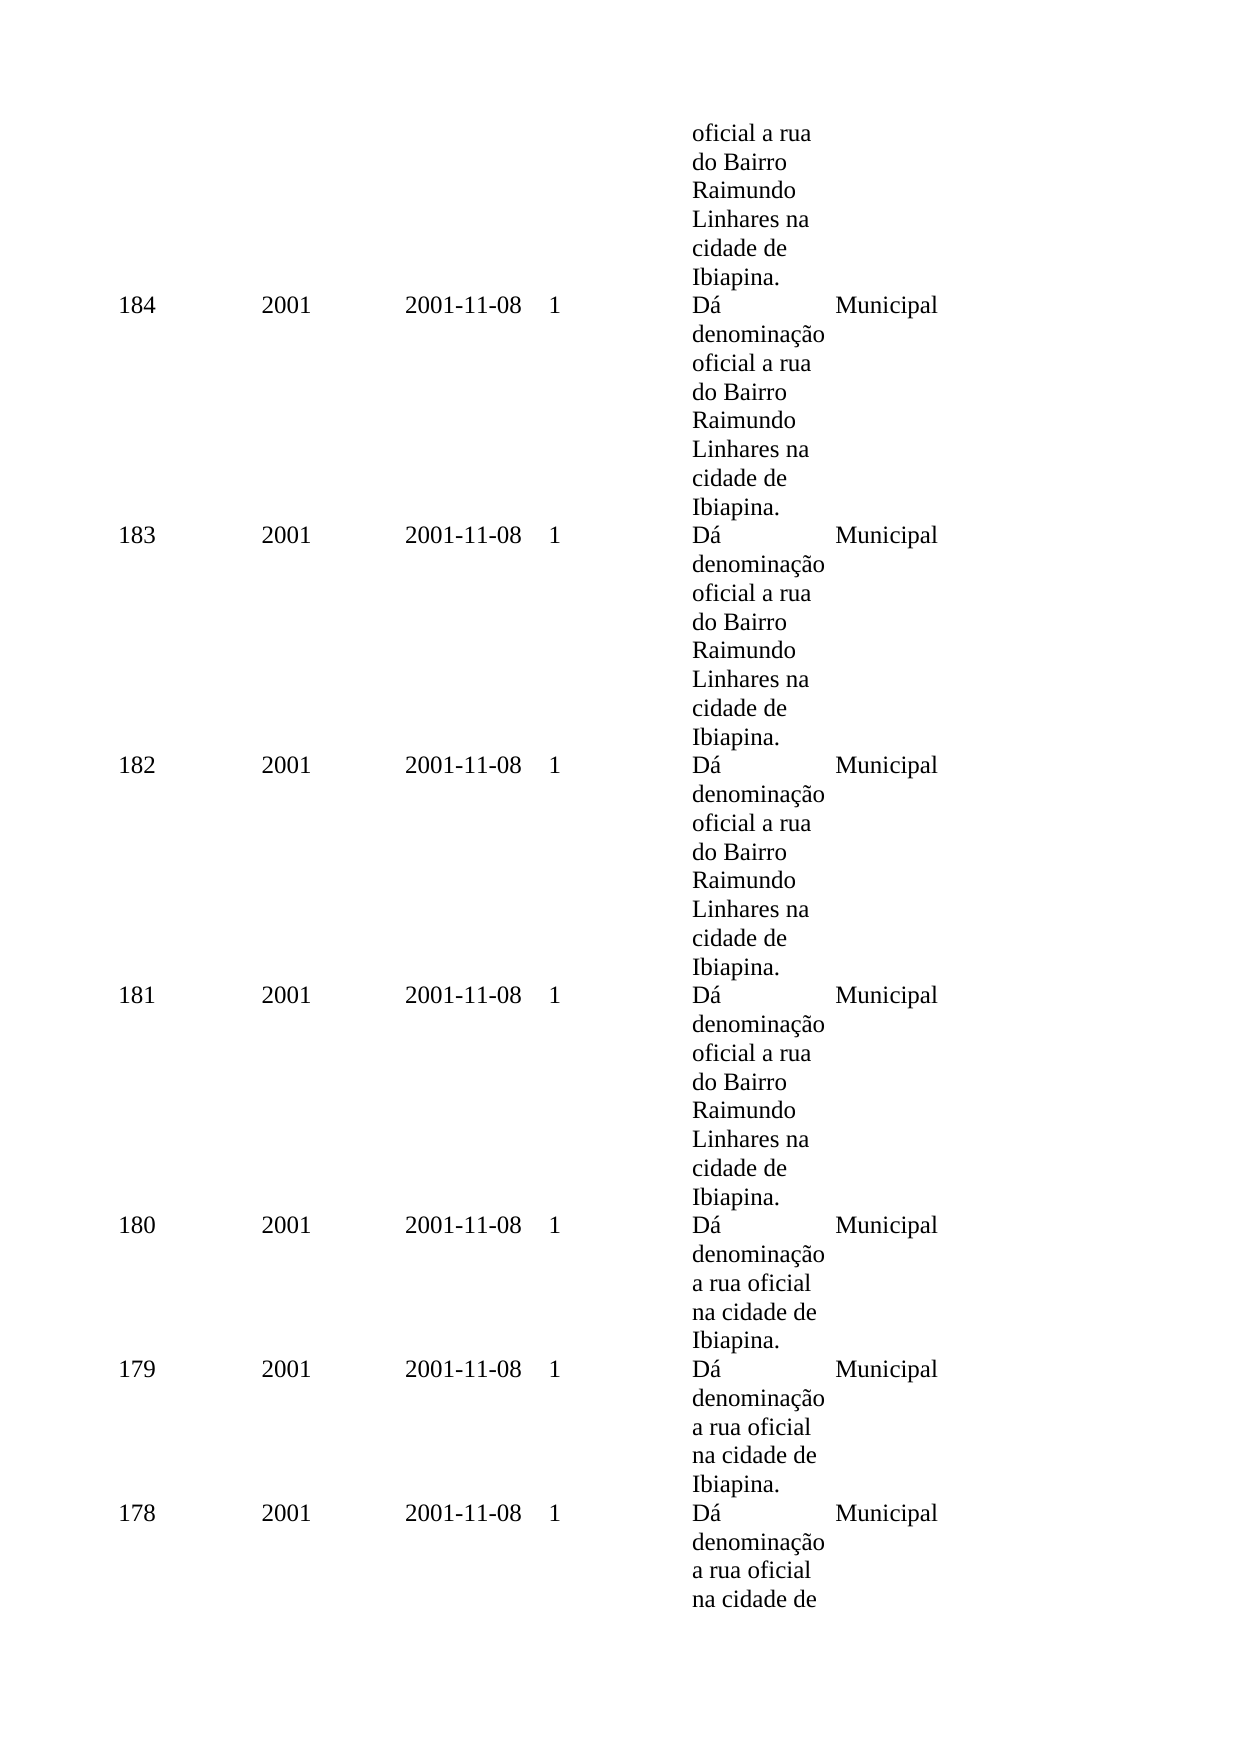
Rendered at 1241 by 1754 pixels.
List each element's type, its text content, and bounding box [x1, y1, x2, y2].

table_cell [261, 118, 405, 291]
table_cell 180 [118, 1211, 261, 1354]
table_cell 1 [548, 1498, 692, 1613]
table_cell Municipal [835, 981, 979, 1211]
table_cell 183 [118, 521, 261, 751]
table_cell [548, 118, 692, 291]
table_cell [979, 521, 1122, 751]
table_cell 2001 [261, 751, 405, 981]
table_cell [979, 291, 1122, 521]
table_cell [979, 1498, 1122, 1613]
table_cell [979, 118, 1122, 291]
table_cell 2001-11-08 [405, 521, 548, 751]
table_cell Municipal [835, 751, 979, 981]
table_cell [979, 1354, 1122, 1498]
table_cell Dá denominação oficial a rua do Bairro Raimundo Linhares na cidade de Ibiapina. [692, 981, 835, 1211]
table_cell 2001-11-08 [405, 1354, 548, 1498]
table_cell [979, 1211, 1122, 1354]
table_cell 1 [548, 1354, 692, 1498]
table_cell 182 [118, 751, 261, 981]
table_cell 178 [118, 1498, 261, 1613]
table_cell Municipal [835, 291, 979, 521]
table_cell 1 [548, 981, 692, 1211]
table_cell 1 [548, 751, 692, 981]
table_cell 1 [548, 1211, 692, 1354]
table_cell 179 [118, 1354, 261, 1498]
table_cell 2001 [261, 1354, 405, 1498]
table_cell 2001-11-08 [405, 751, 548, 981]
table_cell Dá denominação a rua oficial na cidade de Ibiapina. [692, 1354, 835, 1498]
table_cell [979, 981, 1122, 1211]
table_cell Dá denominação oficial a rua do Bairro Raimundo Linhares na cidade de Ibiapina. [692, 521, 835, 751]
table_cell 1 [548, 521, 692, 751]
table_cell 2001 [261, 1498, 405, 1613]
table_cell Municipal [835, 1354, 979, 1498]
table_cell Dá denominação a rua oficial na cidade de Ibiapina. [692, 1211, 835, 1354]
table_cell Dá denominação oficial a rua do Bairro Raimundo Linhares na cidade de Ibiapina. [692, 751, 835, 981]
table_cell [405, 118, 548, 291]
table_cell Municipal [835, 1498, 979, 1613]
table_cell oficial a rua do Bairro Raimundo Linhares na cidade de Ibiapina. [692, 118, 835, 291]
table_cell Dá denominação oficial a rua do Bairro Raimundo Linhares na cidade de Ibiapina. [692, 291, 835, 521]
table_cell [835, 118, 979, 291]
table_cell 2001-11-08 [405, 291, 548, 521]
table_cell 2001-11-08 [405, 1211, 548, 1354]
table_cell 2001 [261, 981, 405, 1211]
table_cell 2001 [261, 291, 405, 521]
table_cell Municipal [835, 521, 979, 751]
table_cell 2001-11-08 [405, 1498, 548, 1613]
table_cell [979, 751, 1122, 981]
table_cell 2001 [261, 521, 405, 751]
table_cell 181 [118, 981, 261, 1211]
table_cell Municipal [835, 1211, 979, 1354]
table_cell 2001 [261, 1211, 405, 1354]
table_cell 1 [548, 291, 692, 521]
table_cell 2001-11-08 [405, 981, 548, 1211]
table_cell 184 [118, 291, 261, 521]
table_cell Dá denominação a rua oficial na cidade de [692, 1498, 835, 1613]
table_cell [118, 118, 261, 291]
